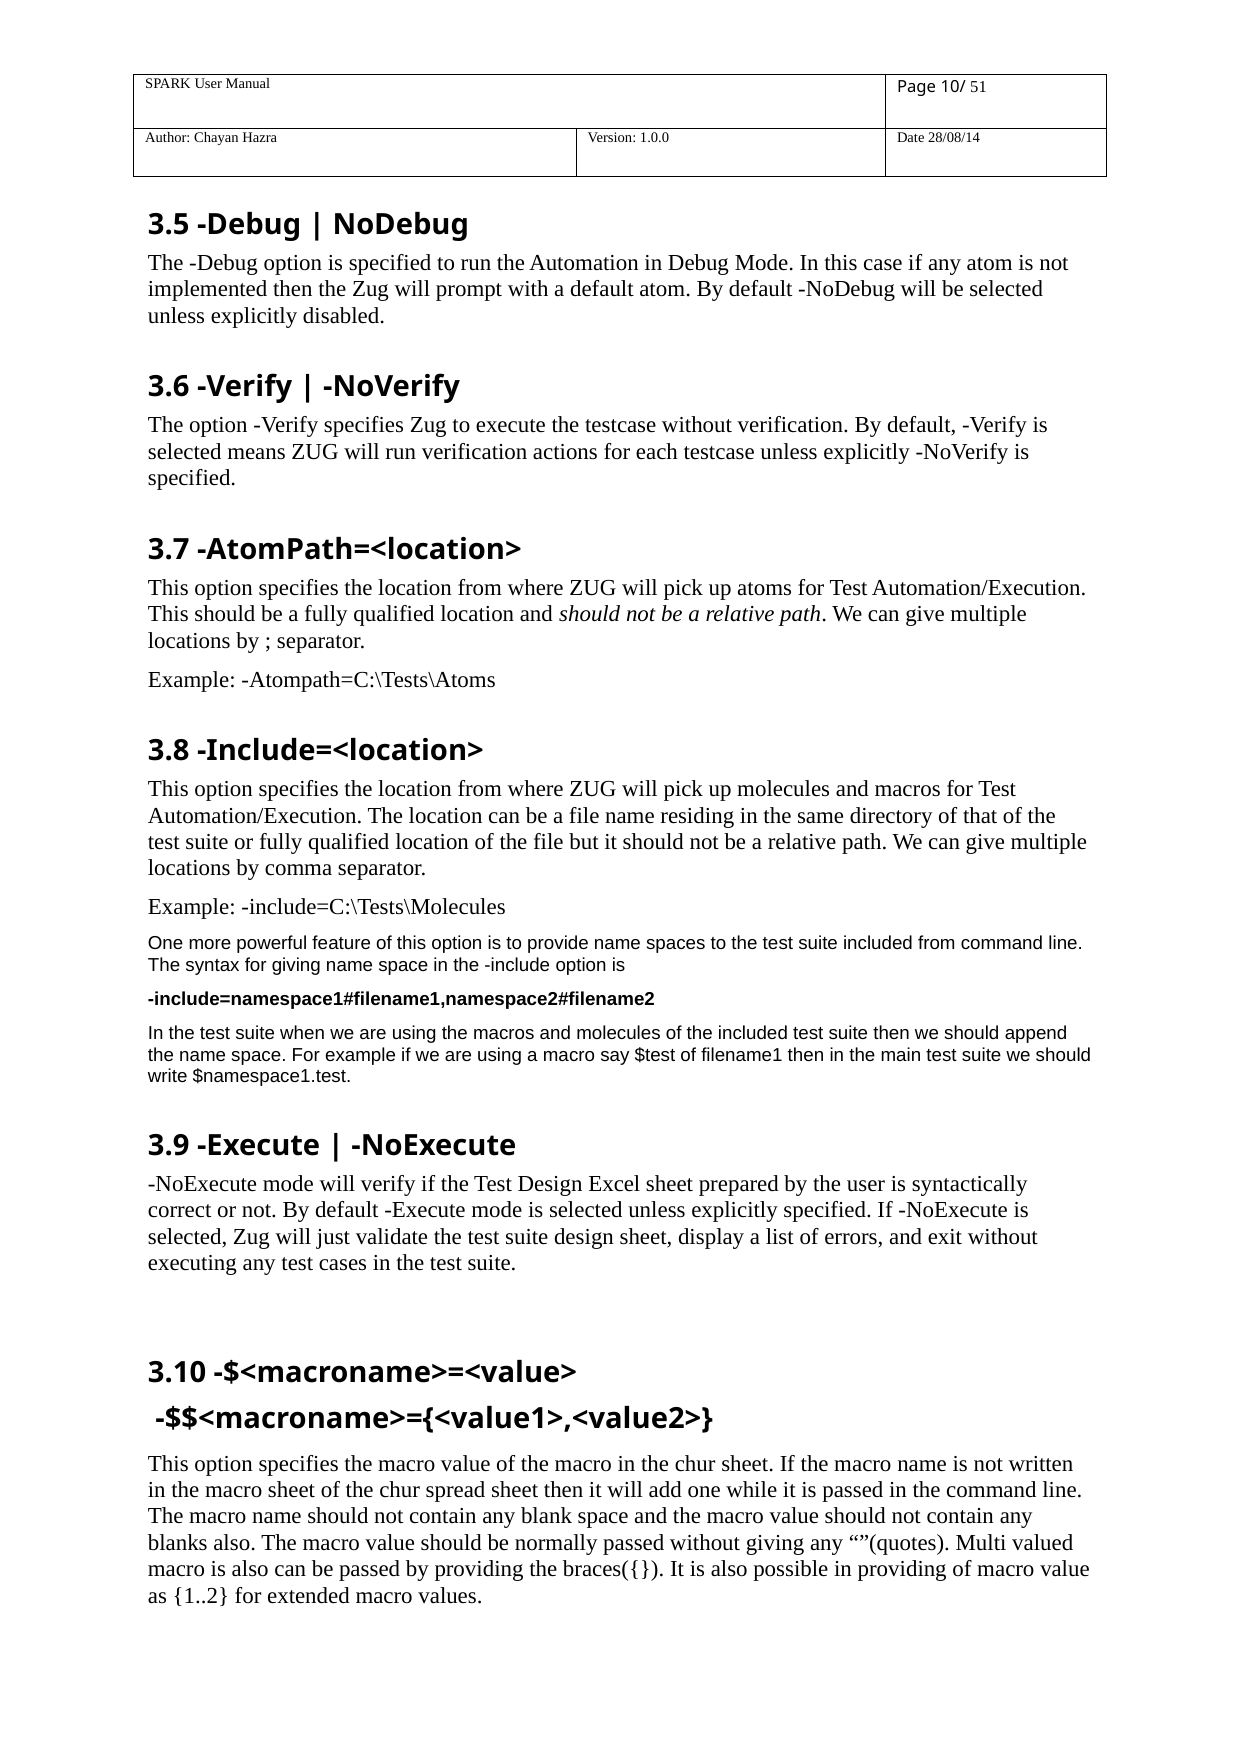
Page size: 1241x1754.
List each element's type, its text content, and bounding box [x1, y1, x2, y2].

text This option specifies the location from where ZUG will pick up atoms for Test Automation/Execution. This should be a fully qualified location and should not be a relative path. We can give multiple locations by ; separator. [148, 574, 1092, 653]
text Example: -Atompath=C:\Tests\Atoms [148, 666, 1092, 692]
text This option specifies the macro value of the macro in the chur sheet. If the macro name is not written in the macro sheet of the chur spread sheet then it will add one while it is passed in the command line. The macro name should not contain any blank space and the macro value should not contain any blanks also. The macro value should be normally passed without giving any “”(quotes). Multi valued macro is also can be passed by providing the braces({}). It is also possible in providing of macro value as {1..2} for extended macro values. [148, 1450, 1092, 1608]
text In the test suite when we are using the macros and molecules of the included test suite then we should append the name space. For example if we are using a macro say $test of filename1 then in the main test suite we should write $namespace1.test. [148, 1022, 1092, 1087]
subtitle 3.6 -Verify | -NoVerify [148, 366, 1092, 405]
text One more powerful feature of this option is to provide name spaces to the test suite included from command line. The syntax for giving name space in the -include option is [148, 932, 1092, 975]
subtitle 3.7 -AtomPath=<location> [148, 528, 1092, 568]
text The -Debug option is specified to run the Automation in Debug Mode. In this case if any atom is not implemented then the Zug will prompt with a default atom. By default -NoDebug will be selected unless explicitly disabled. [148, 249, 1092, 328]
text -include=namespace1#filename1,namespace2#filename2 [148, 988, 1092, 1009]
text Example: -include=C:\Tests\Molecules [148, 893, 1092, 920]
text -NoExecute mode will verify if the Test Design Excel sheet prepared by the user is syntactically correct or not. By default -Execute mode is selected unless explicitly specified. If -NoExecute is selected, Zug will just validate the test suite design sheet, display a list of errors, and exit without executing any test cases in the test suite. [148, 1170, 1092, 1275]
subtitle 3.9 -Execute | -NoExecute [148, 1124, 1092, 1164]
subtitle 3.10 -$<macroname>=<value> [148, 1352, 1092, 1391]
text -$$<macroname>={<value1>,<value2>} [148, 1398, 1092, 1437]
text The option -Verify specifies Zug to execute the testcase without verification. By default, -Verify is selected means ZUG will run verification actions for each testcase unless explicitly -NoVerify is specified. [148, 412, 1092, 491]
subtitle 3.5 -Debug | NoDebug [148, 203, 1092, 243]
subtitle 3.8 -Include=<location> [148, 729, 1092, 769]
text This option specifies the location from where ZUG will pick up molecules and macros for Test Automation/Execution. The location can be a file name residing in the same directory of that of the test suite or fully qualified location of the file but it should not be a relative path. We can give multiple locations by comma separator. [148, 775, 1092, 881]
